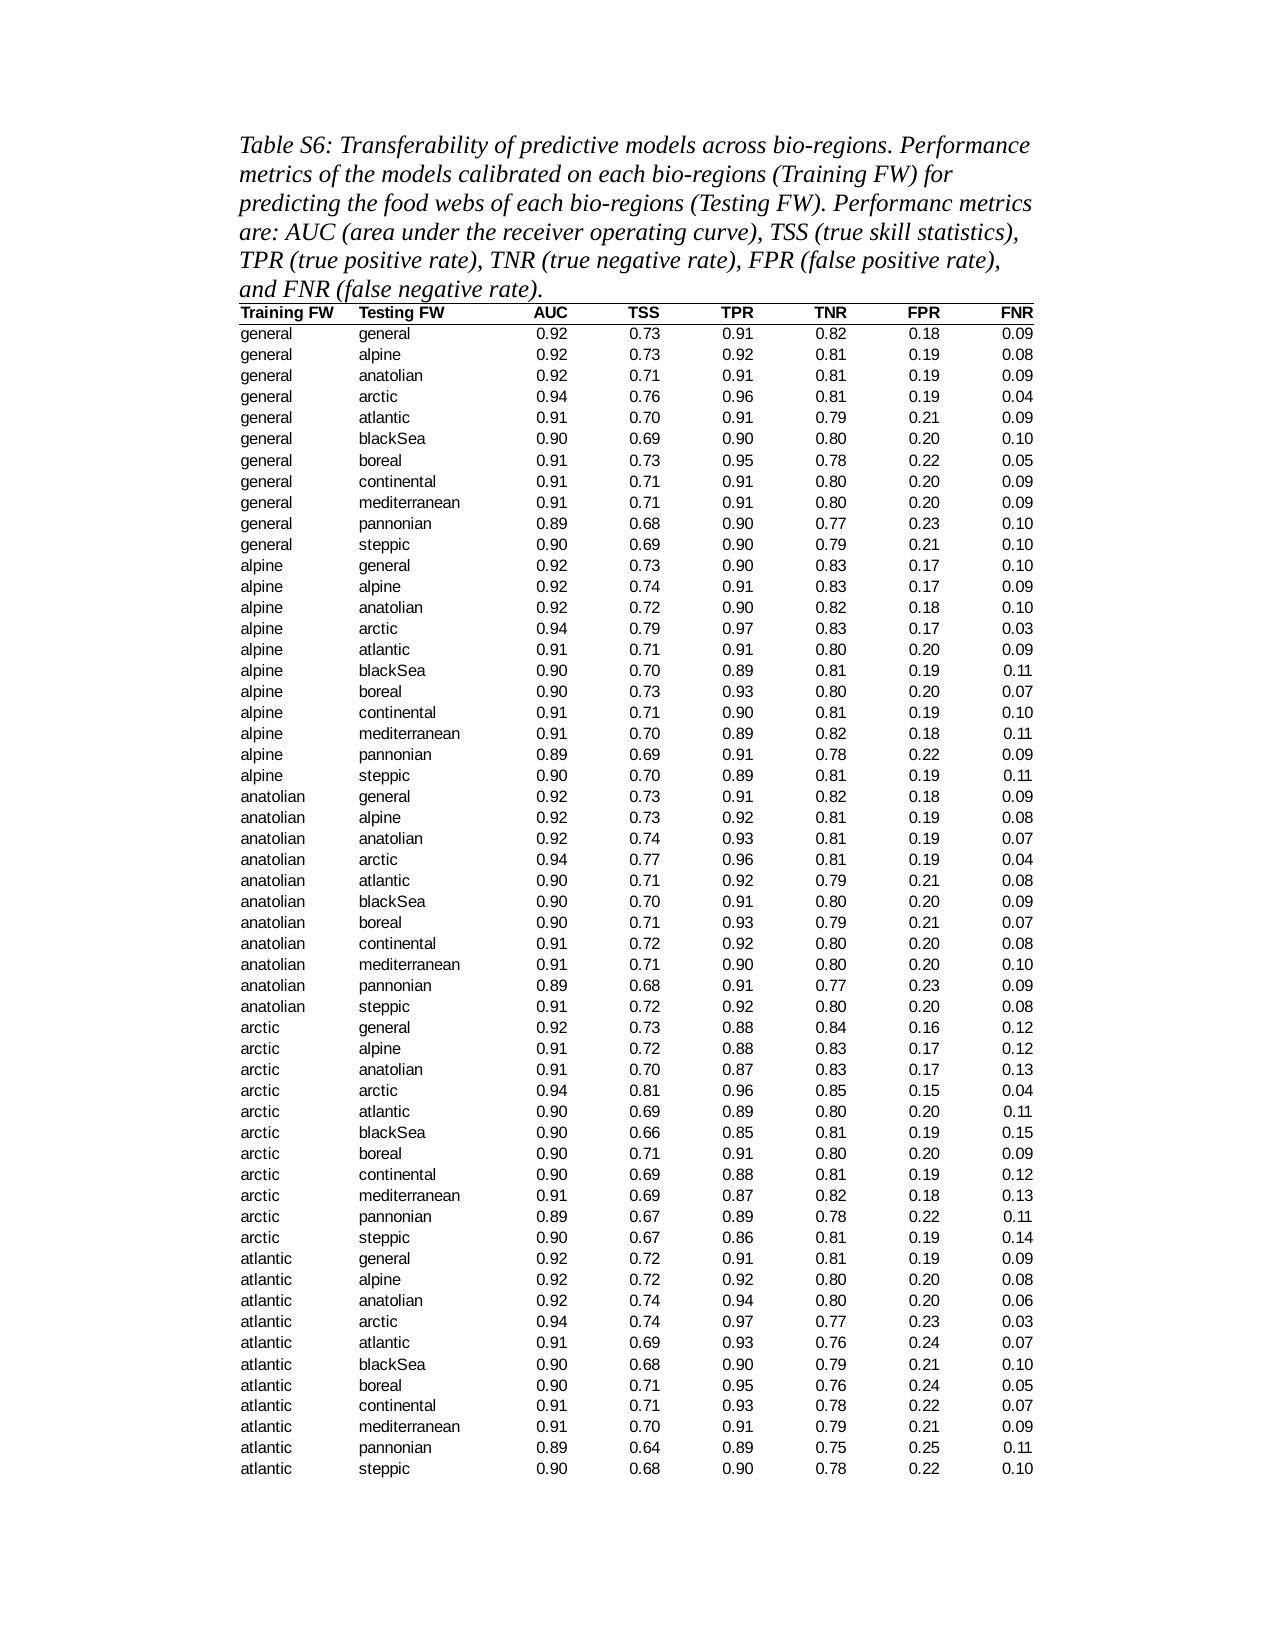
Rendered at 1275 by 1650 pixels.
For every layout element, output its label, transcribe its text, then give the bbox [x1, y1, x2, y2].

text Table S6: Transferability of predictive models across bio-regions. Performance metrics of the models calibrated on each bio-regions (Training FW) for predicting the food webs of each bio-regions (Testing FW). Performanc metrics are: AUC (area under the receiver operating curve), TSS (true skill statistics), TPR (true positive rate), TNR (true negative rate), FPR (false positive rate), and FNR (false negative rate). [239, 131, 1036, 1484]
